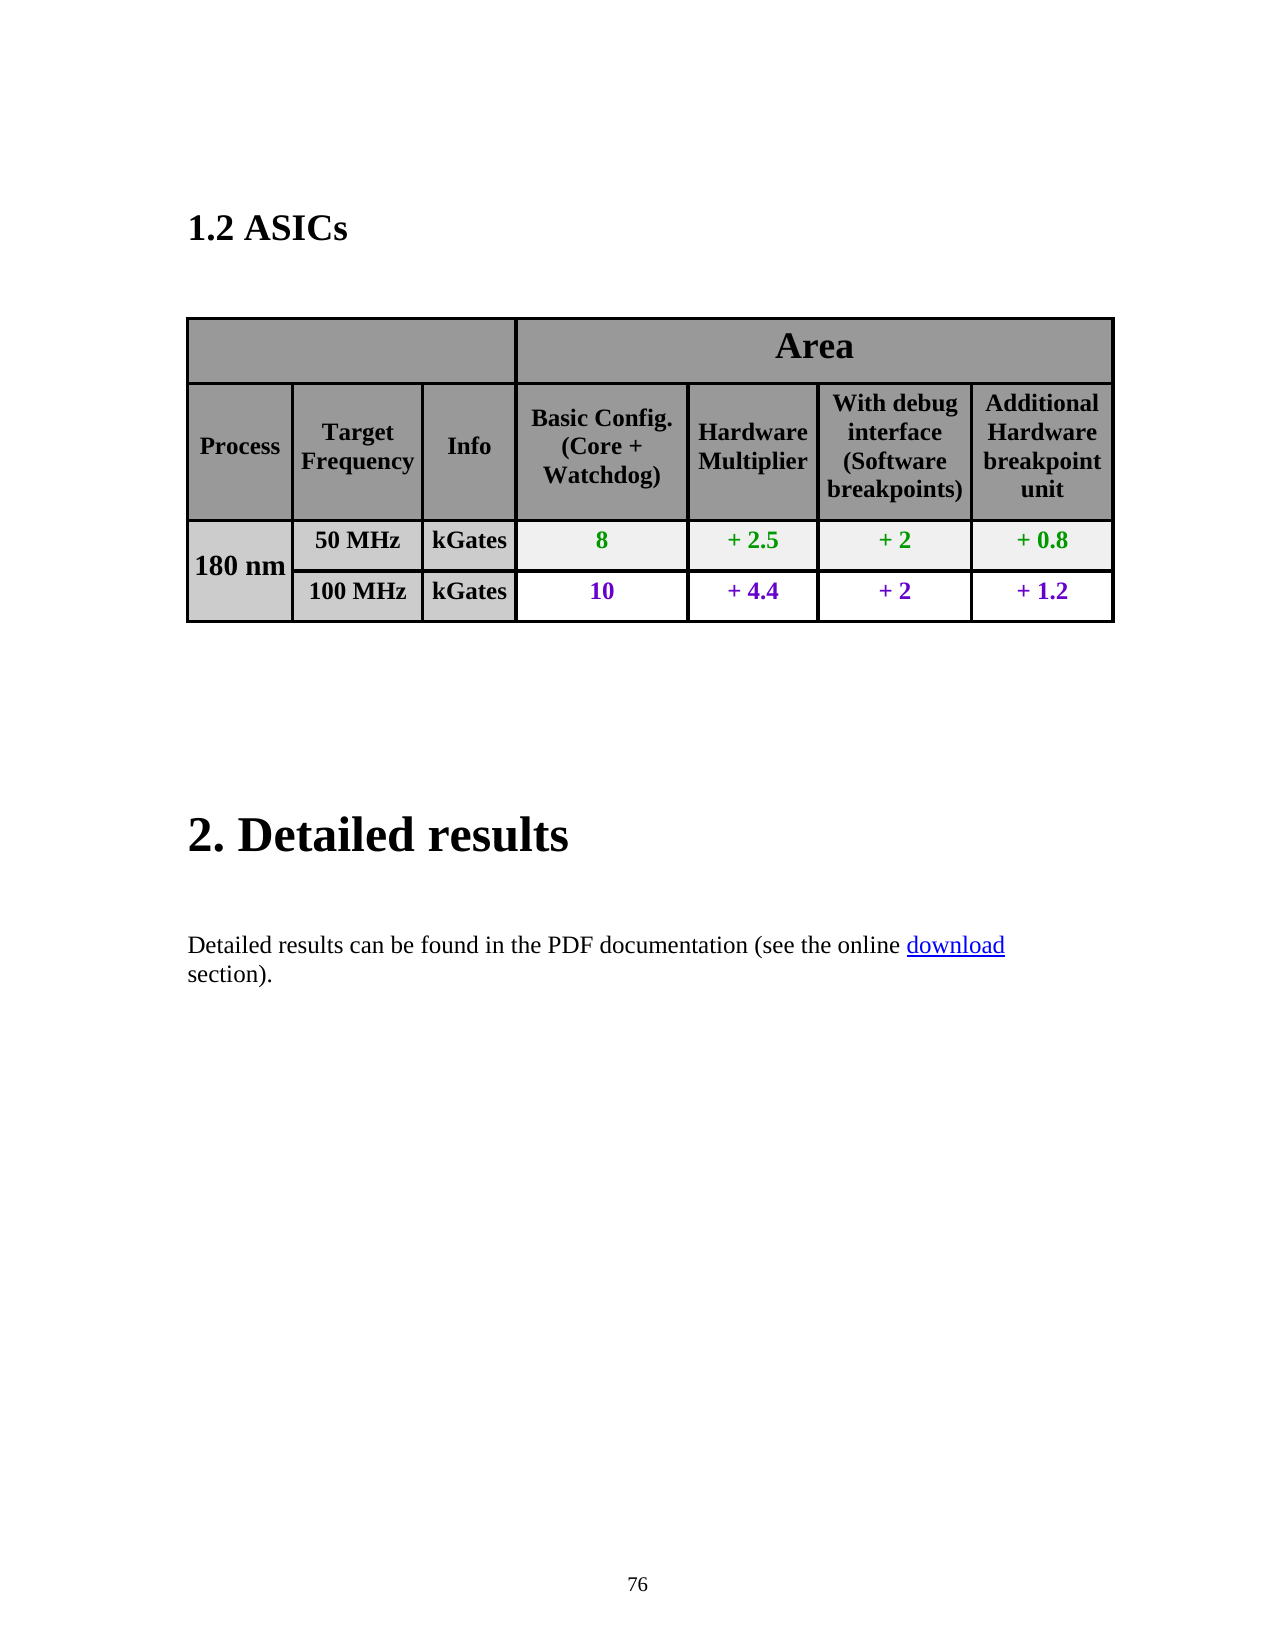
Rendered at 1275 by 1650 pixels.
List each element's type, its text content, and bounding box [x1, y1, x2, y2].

table_cell + 4.4 [690, 573, 816, 620]
table_cell Hardware Multiplier [690, 385, 816, 519]
table_cell Info [424, 385, 514, 519]
table_cell 50 MHz [294, 522, 421, 569]
table_cell Additional Hardware breakpoint unit [973, 385, 1111, 519]
text Detailed results can be found in the PDF documentation (see the online download section). [187, 930, 1088, 988]
table_cell kGates [424, 573, 514, 620]
table_cell 10 [518, 573, 686, 620]
table_cell Basic Config. (Core + Watchdog) [518, 385, 686, 519]
table_cell Target Frequency [294, 385, 421, 519]
table_cell Process [189, 385, 291, 519]
text 2. Detailed results [187, 804, 1088, 862]
table_cell + 1.2 [973, 573, 1111, 620]
table_cell 180 nm [189, 522, 291, 620]
table_cell + 2 [820, 522, 970, 569]
table_cell kGates [424, 522, 514, 569]
table_cell 100 MHz [294, 573, 421, 620]
table_cell 8 [518, 522, 686, 569]
table_cell + 2.5 [690, 522, 816, 569]
table_header Area [518, 320, 1111, 382]
table_cell With debug interface (Software breakpoints) [820, 385, 970, 519]
table_header [189, 320, 514, 382]
table_cell + 0.8 [973, 522, 1111, 569]
text 1.2 ASICs [187, 206, 1088, 249]
table_cell + 2 [820, 573, 970, 620]
